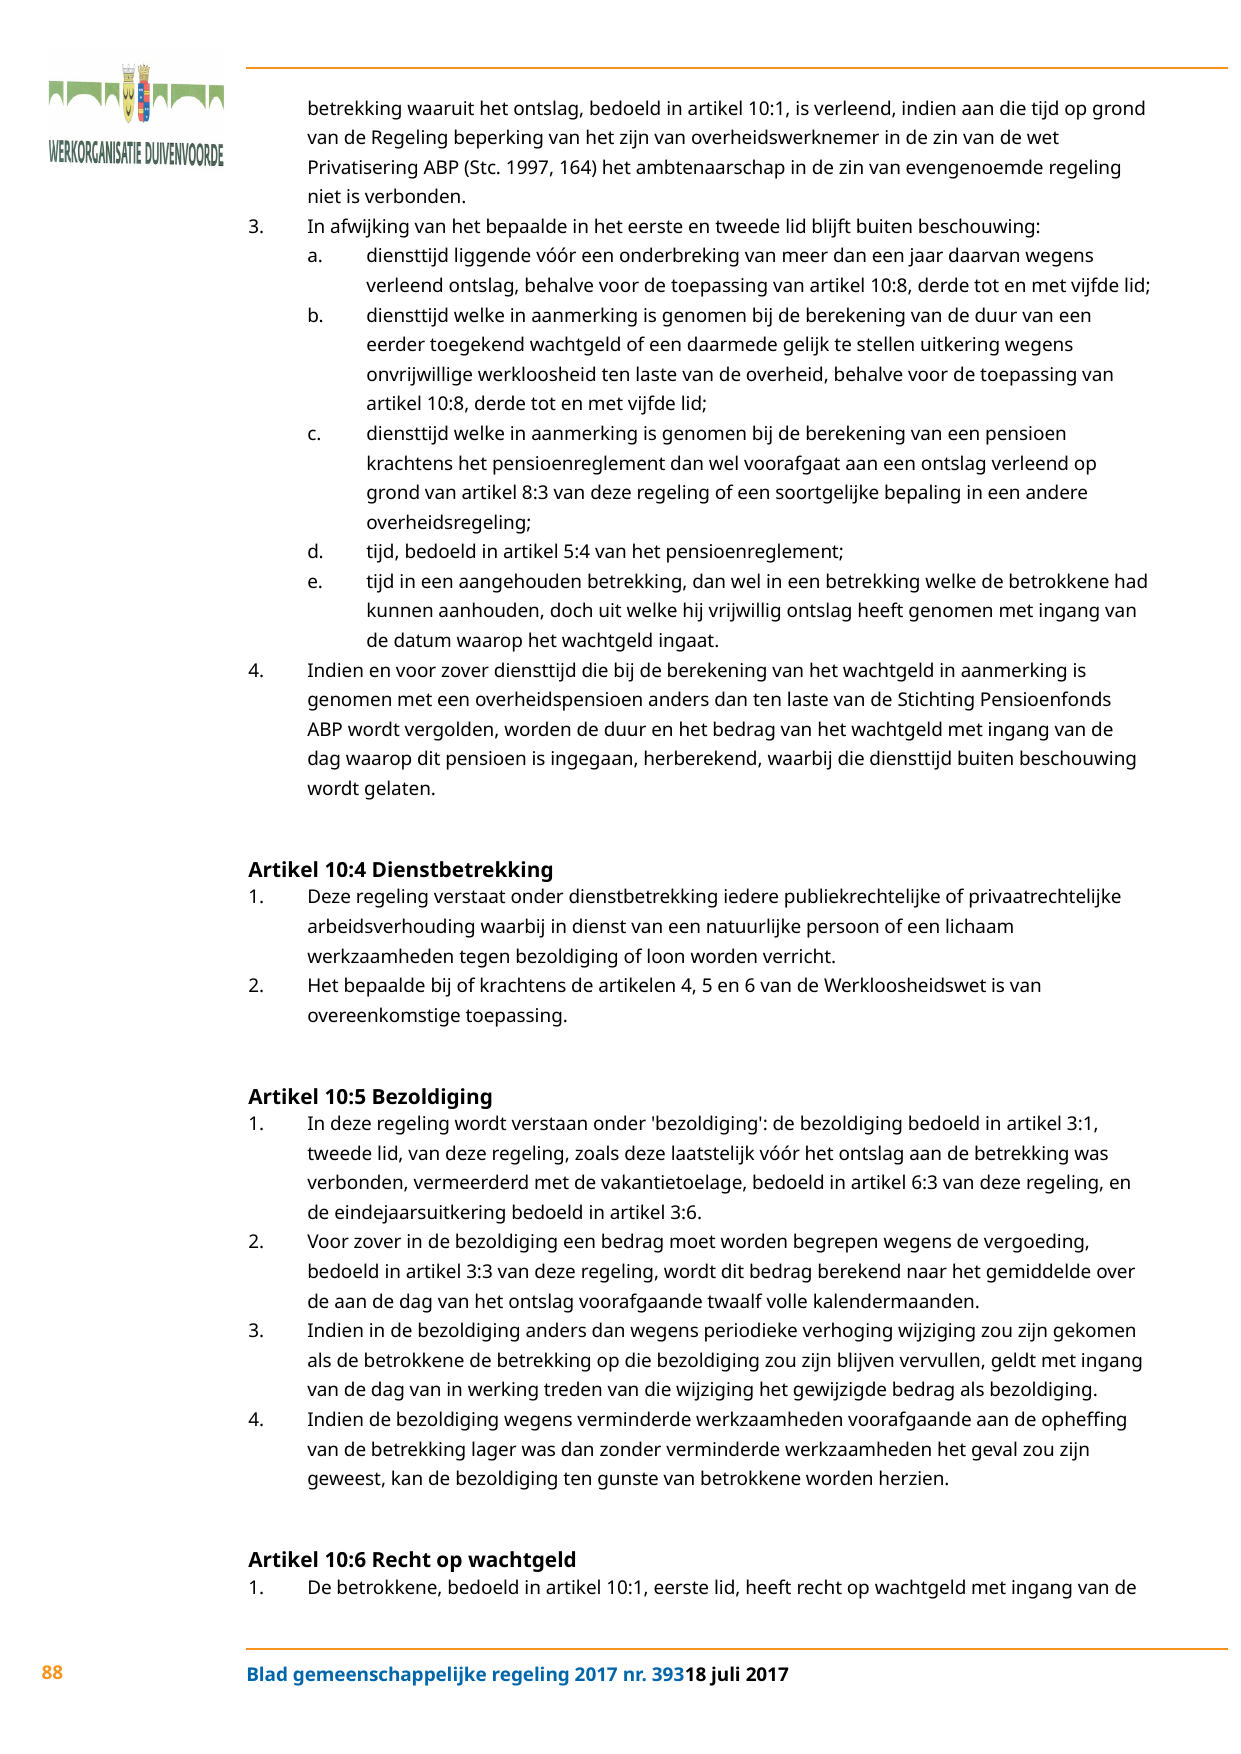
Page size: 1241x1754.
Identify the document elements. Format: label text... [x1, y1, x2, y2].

list diensttijd welke in aanmerking is genomen bij de berekening van de duur van een eerder toegekend wachtgeld of een daarmede gelijk te stellen uitkering wegens onvrijwillige werkloosheid ten laste van de overheid, behalve voor de toepassing van artikel 10:8, derde tot en met vijfde lid; [307, 302, 1152, 416]
list tijd in een aangehouden betrekking, dan wel in een betrekking welke de betrokkene had kunnen aanhouden, doch uit welke hij vrijwillig ontslag heeft genomen met ingang van de datum waarop het wachtgeld ingaat. [307, 568, 1152, 653]
list De betrokkene, bedoeld in artikel 10:1, eerste lid, heeft recht op wachtgeld met ingang van de [248, 1574, 1152, 1599]
list Indien in de bezoldiging anders dan wegens periodieke verhoging wijziging zou zijn gekomen als de betrokkene de betrekking op die bezoldiging zou zijn blijven vervullen, geldt met ingang van de dag van in werking treden van die wijziging het gewijzigde bedrag als bezoldiging. [248, 1317, 1152, 1402]
list diensttijd welke in aanmerking is genomen bij de berekening van een pensioen krachtens het pensioenreglement dan wel voorafgaat aan een ontslag verleend op grond van artikel 8:3 van deze regeling of een soortgelijke bepaling in een andere overheidsregeling; [307, 420, 1152, 535]
list Het bepaalde bij of krachtens de artikelen 4, 5 en 6 van de Werkloosheidswet is van overeenkomstige toepassing. [248, 972, 1152, 1028]
list Deze regeling verstaat onder dienstbetrekking iedere publiekrechtelijke of privaatrechtelijke arbeidsverhouding waarbij in dienst van een natuurlijke persoon of een lichaam werkzaamheden tegen bezoldiging of loon worden verricht. [248, 884, 1152, 968]
list Indien en voor zover diensttijd die bij de berekening van het wachtgeld in aanmerking is genomen met een overheidspensioen anders dan ten laste van de Stichting Pensioenfonds ABP wordt vergolden, worden de duur en het bedrag van het wachtgeld met ingang van de dag waarop dit pensioen is ingegaan, herberekend, waarbij die diensttijd buiten beschouwing wordt gelaten. [248, 657, 1152, 801]
text Artikel 10:6 Recht op wachtgeld [248, 1545, 1152, 1574]
list In afwijking van het bepaalde in het eerste en tweede lid blijft buiten beschouwing: [248, 213, 1152, 239]
text Artikel 10:4 Dienstbetrekking [248, 855, 1152, 884]
text Artikel 10:5 Bezoldiging [248, 1082, 1152, 1110]
list Voor zover in de bezoldiging een bedrag moet worden begrepen wegens de vergoeding, bedoeld in artikel 3:3 van deze regeling, wordt dit bedrag berekend naar het gemiddelde over de aan de dag van het ontslag voorafgaande twaalf volle kalendermaanden. [248, 1229, 1152, 1314]
list diensttijd liggende vóór een onderbreking van meer dan een jaar daarvan wegens verleend ontslag, behalve voor de toepassing van artikel 10:8, derde tot en met vijfde lid; [307, 243, 1152, 298]
picture [41, 47, 231, 172]
list betrekking waaruit het ontslag, bedoeld in artikel 10:1, is verleend, indien aan die tijd op grond van de Regeling beperking van het zijn van overheidswerknemer in de zin van de wet Privatisering ABP (Stc. 1997, 164) het ambtenaarschap in de zin van evengenoemde regeling niet is verbonden. [248, 95, 1152, 209]
list In deze regeling wordt verstaan onder 'bezoldiging': de bezoldiging bedoeld in artikel 3:1, tweede lid, van deze regeling, zoals deze laatstelijk vóór het ontslag aan de betrekking was verbonden, vermeerderd met de vakantietoelage, bedoeld in artikel 6:3 van deze regeling, en de eindejaarsuitkering bedoeld in artikel 3:6. [248, 1110, 1152, 1225]
list tijd, bedoeld in artikel 5:4 van het pensioenreglement; [307, 538, 1152, 564]
list Indien de bezoldiging wegens verminderde werkzaamheden voorafgaande aan de opheffing van de betrekking lager was dan zonder verminderde werkzaamheden het geval zou zijn geweest, kan de bezoldiging ten gunste van betrokkene worden herzien. [248, 1406, 1152, 1491]
